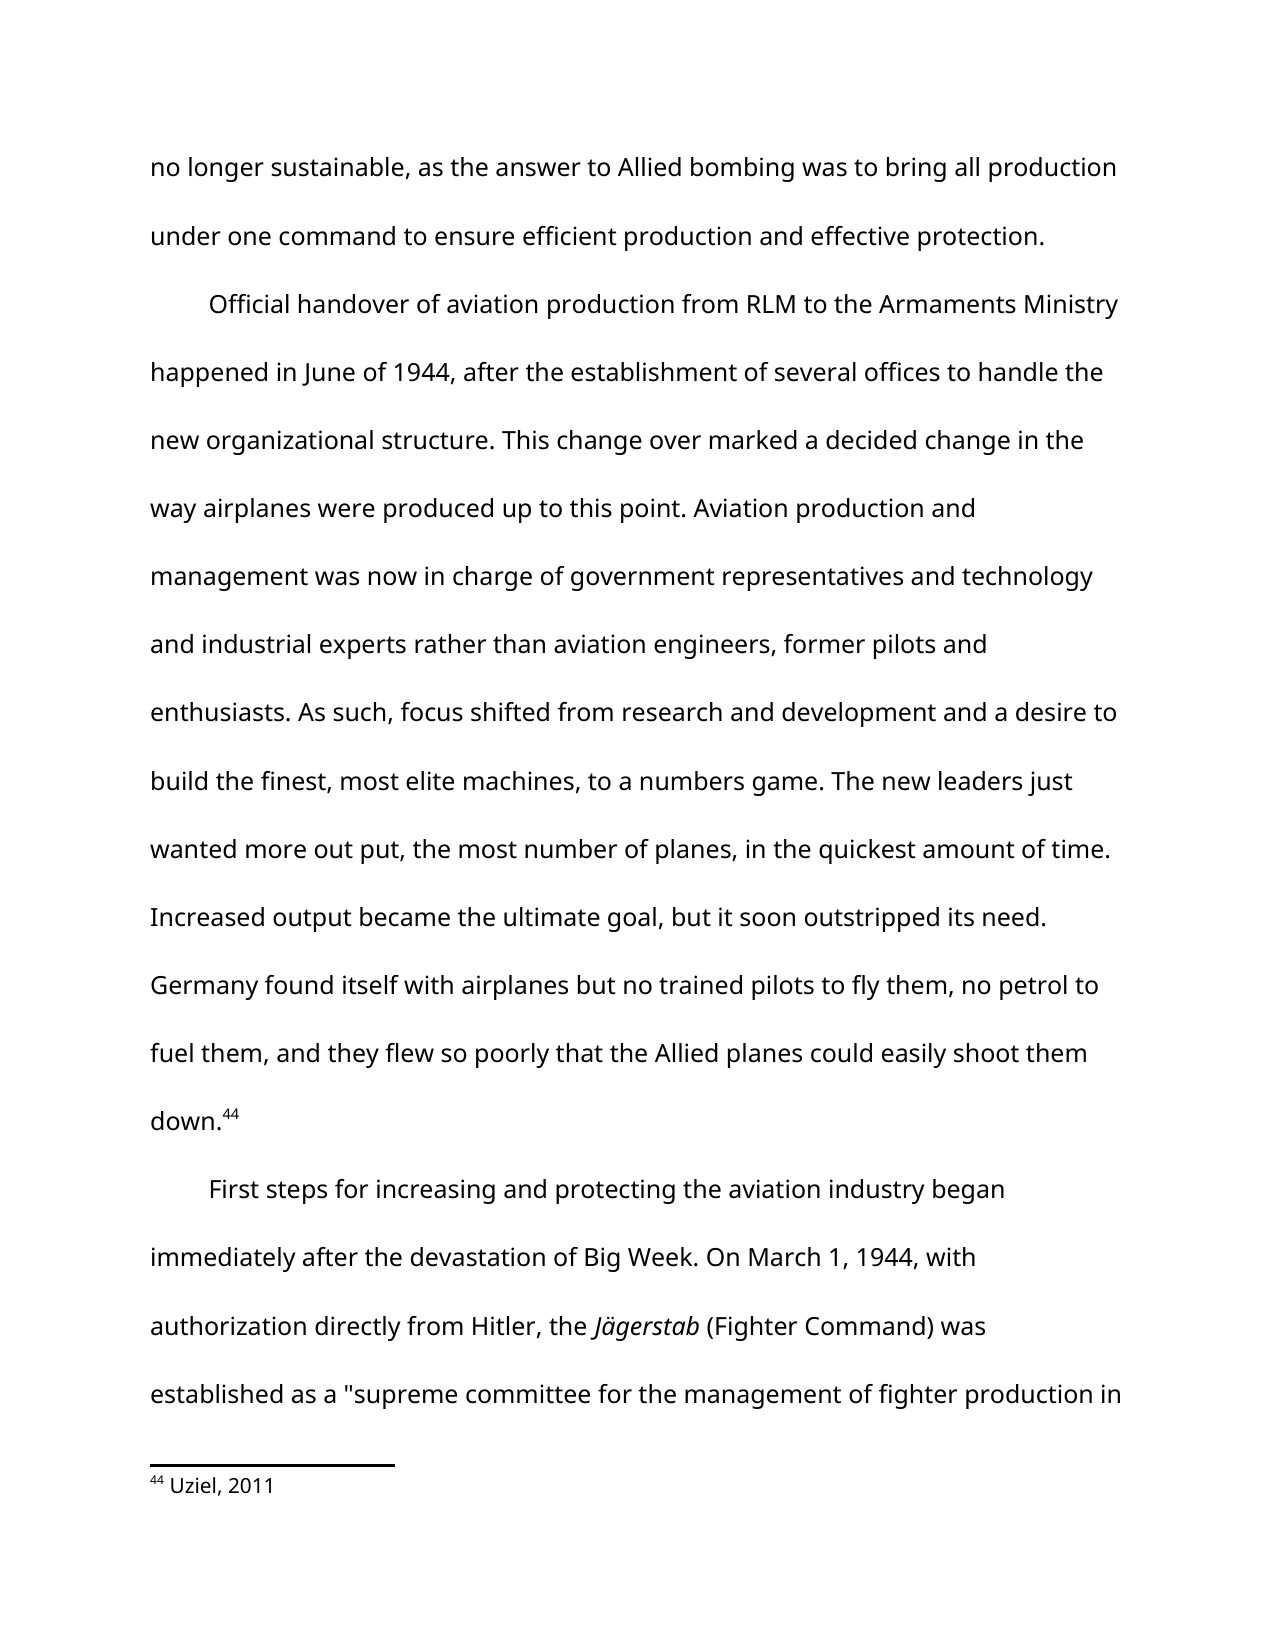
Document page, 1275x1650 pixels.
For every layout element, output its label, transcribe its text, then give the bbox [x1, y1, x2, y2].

text no longer sustainable, as the answer to Allied bombing was to bring all production under one command to ensure efficient production and effective protection. [150, 150, 1125, 252]
text Official handover of aviation production from RLM to the Armaments Ministry happened in June of 1944, after the establishment of several offices to handle the new organizational structure. This change over marked a decided change in the way airplanes were produced up to this point. Aviation production and management was now in charge of government representatives and technology and industrial experts rather than aviation engineers, former pilots and enthusiasts. As such, focus shifted from research and development and a desire to build the finest, most elite machines, to a numbers game. The new leaders just wanted more out put, the most number of planes, in the quickest amount of time. Increased output became the ultimate goal, but it soon outstripped its need. Germany found itself with airplanes but no trained pilots to fly them, no petrol to fuel them, and they flew so poorly that the Allied planes could easily shoot them down. [150, 286, 1125, 1138]
text Uziel, 2011 [150, 1472, 1125, 1500]
text First steps for increasing and protecting the aviation industry began immediately after the devastation of Big Week. On March 1, 1944, with authorization directly from Hitler, the Jägerstab (Fighter Command) was established as a "supreme committee for the management of fighter production in [150, 1172, 1125, 1410]
